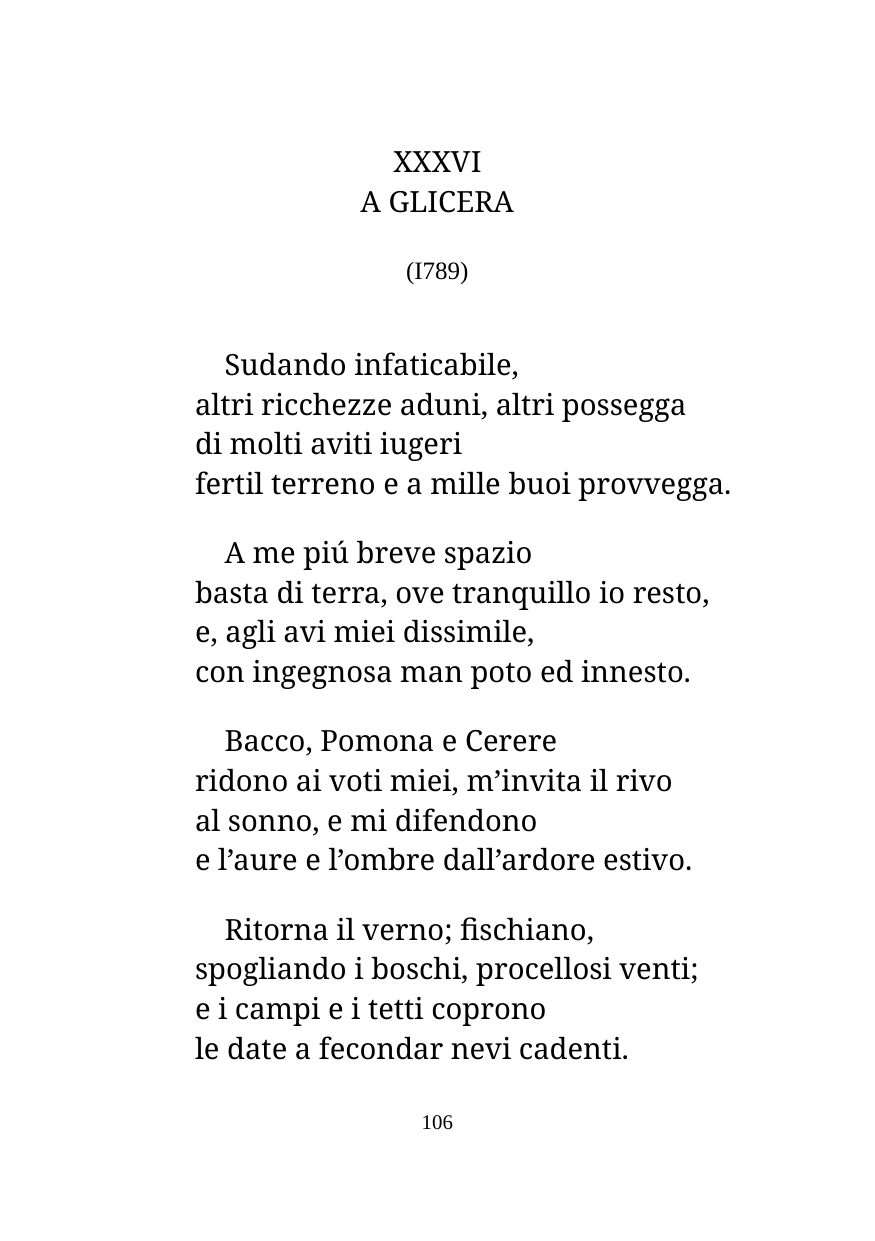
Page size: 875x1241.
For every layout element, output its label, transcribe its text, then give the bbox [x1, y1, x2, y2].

text Sudando infaticabile, altri ricchezze aduni, altri possegga di molti aviti iugeri fertil terreno e a mille buoi provvegga. [195, 344, 768, 503]
text A me piú breve spazio basta di terra, ove tranquillo io resto, e, agli avi miei dissimile, con ingegnosa man poto ed innesto. [195, 532, 768, 691]
subtitle XXXVI A GLICERA [106, 142, 768, 221]
text (I789) [106, 256, 768, 285]
text Bacco, Pomona e Cerere ridono ai voti miei, m’invita il rivo al sonno, e mi difendono e l’aure e l’ombre dall’ardore estivo. [195, 721, 768, 879]
text Ritorna il verno; fischiano, spogliando i boschi, procellosi venti; e i campi e i tetti coprono le date a fecondar nevi cadenti. [195, 909, 768, 1068]
